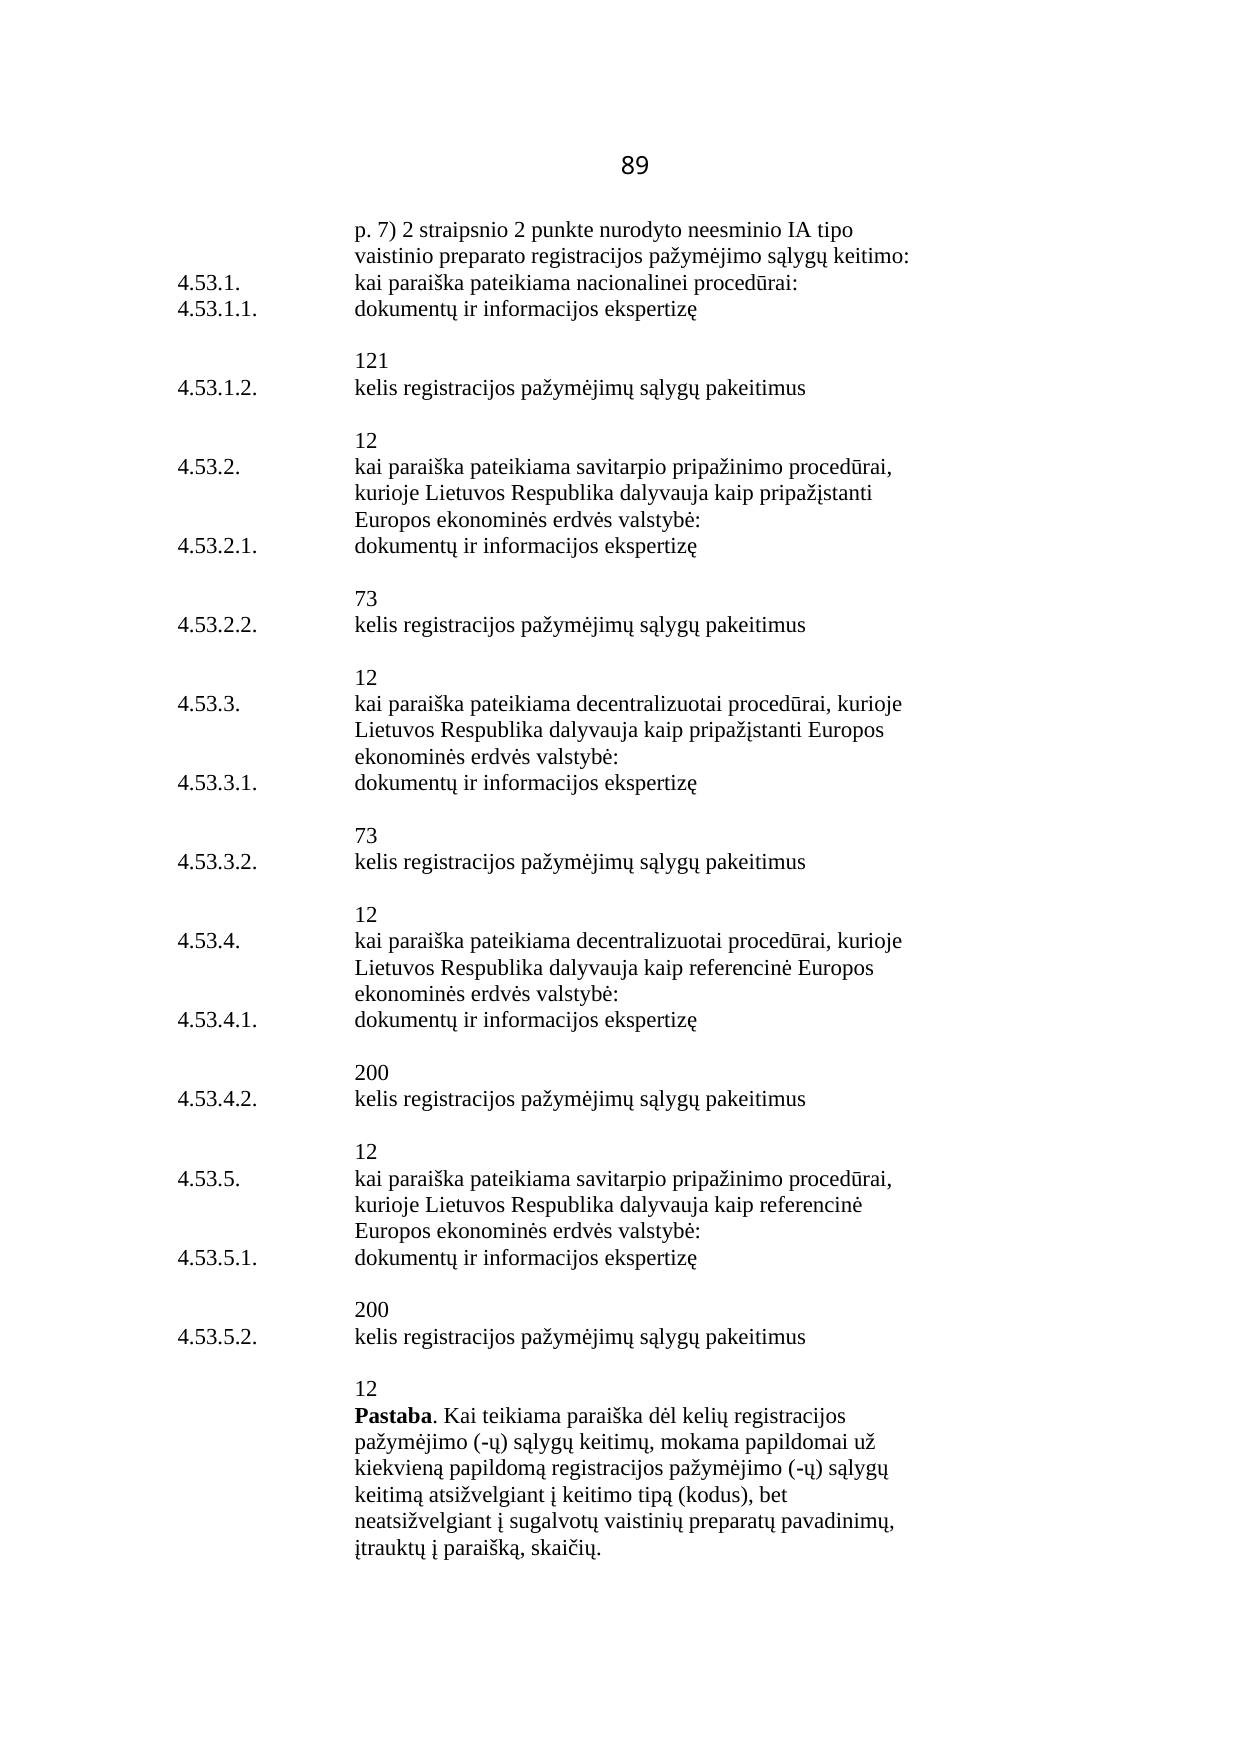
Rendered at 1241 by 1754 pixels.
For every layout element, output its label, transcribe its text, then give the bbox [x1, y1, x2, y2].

text Lietuvos Respublika dalyvauja kaip pripažįstanti Europos [354, 717, 945, 743]
text ekonominės erdvės valstybė: [354, 980, 945, 1006]
text 4.53.1.2. kelis registracijos pažymėjimų sąlygų pakeitimus 12 [177, 374, 945, 453]
text 4.53.3.2. kelis registracijos pažymėjimų sąlygų pakeitimus 12 [177, 848, 945, 927]
text 4.53.2.2. kelis registracijos pažymėjimų sąlygų pakeitimus 12 [177, 611, 945, 690]
text 4.53.4.1. dokumentų ir informacijos ekspertizę 200 [177, 1006, 945, 1086]
text p. 7) 2 straipsnio 2 punkte nurodyto neesminio IA tipo [354, 216, 945, 242]
text 4.53.5.1. dokumentų ir informacijos ekspertizę 200 [177, 1244, 945, 1323]
text pažymėjimo (-ų) sąlygų keitimų, mokama papildomai už [354, 1428, 945, 1454]
text įtrauktų į paraišką, skaičių. [354, 1533, 945, 1560]
text 4.53.3. kai paraiška pateikiama decentralizuotai procedūrai, kurioje [177, 690, 945, 717]
text kiekvieną papildomą registracijos pažymėjimo (-ų) sąlygų [354, 1454, 945, 1481]
text 4.53.5.2. kelis registracijos pažymėjimų sąlygų pakeitimus 12 [177, 1323, 945, 1402]
text 4.53.1.1. dokumentų ir informacijos ekspertizę 121 [177, 295, 945, 374]
text 4.53.3.1. dokumentų ir informacijos ekspertizę 73 [177, 769, 945, 848]
text ekonominės erdvės valstybė: [354, 743, 945, 769]
text keitimą atsižvelgiant į keitimo tipą (kodus), bet [354, 1481, 945, 1507]
text 4.53.4.2. kelis registracijos pažymėjimų sąlygų pakeitimus 12 [177, 1086, 945, 1164]
text kurioje Lietuvos Respublika dalyvauja kaip referencinė [354, 1191, 945, 1217]
text 4.53.1. kai paraiška pateikiama nacionalinei procedūrai: [177, 268, 945, 295]
text 4.53.2. kai paraiška pateikiama savitarpio pripažinimo procedūrai, [177, 453, 945, 479]
text 4.53.2.1. dokumentų ir informacijos ekspertizę 73 [177, 532, 945, 611]
text Europos ekonominės erdvės valstybė: [354, 506, 945, 532]
text 4.53.4. kai paraiška pateikiama decentralizuotai procedūrai, kurioje [177, 927, 945, 954]
text vaistinio preparato registracijos pažymėjimo sąlygų keitimo: [354, 242, 945, 268]
text neatsižvelgiant į sugalvotų vaistinių preparatų pavadinimų, [354, 1507, 945, 1533]
text Lietuvos Respublika dalyvauja kaip referencinė Europos [354, 954, 945, 980]
text Pastaba. Kai teikiama paraiška dėl kelių registracijos [354, 1402, 945, 1428]
text kurioje Lietuvos Respublika dalyvauja kaip pripažįstanti [354, 479, 945, 506]
text Europos ekonominės erdvės valstybė: [354, 1217, 945, 1244]
text 4.53.5. kai paraiška pateikiama savitarpio pripažinimo procedūrai, [177, 1164, 945, 1191]
